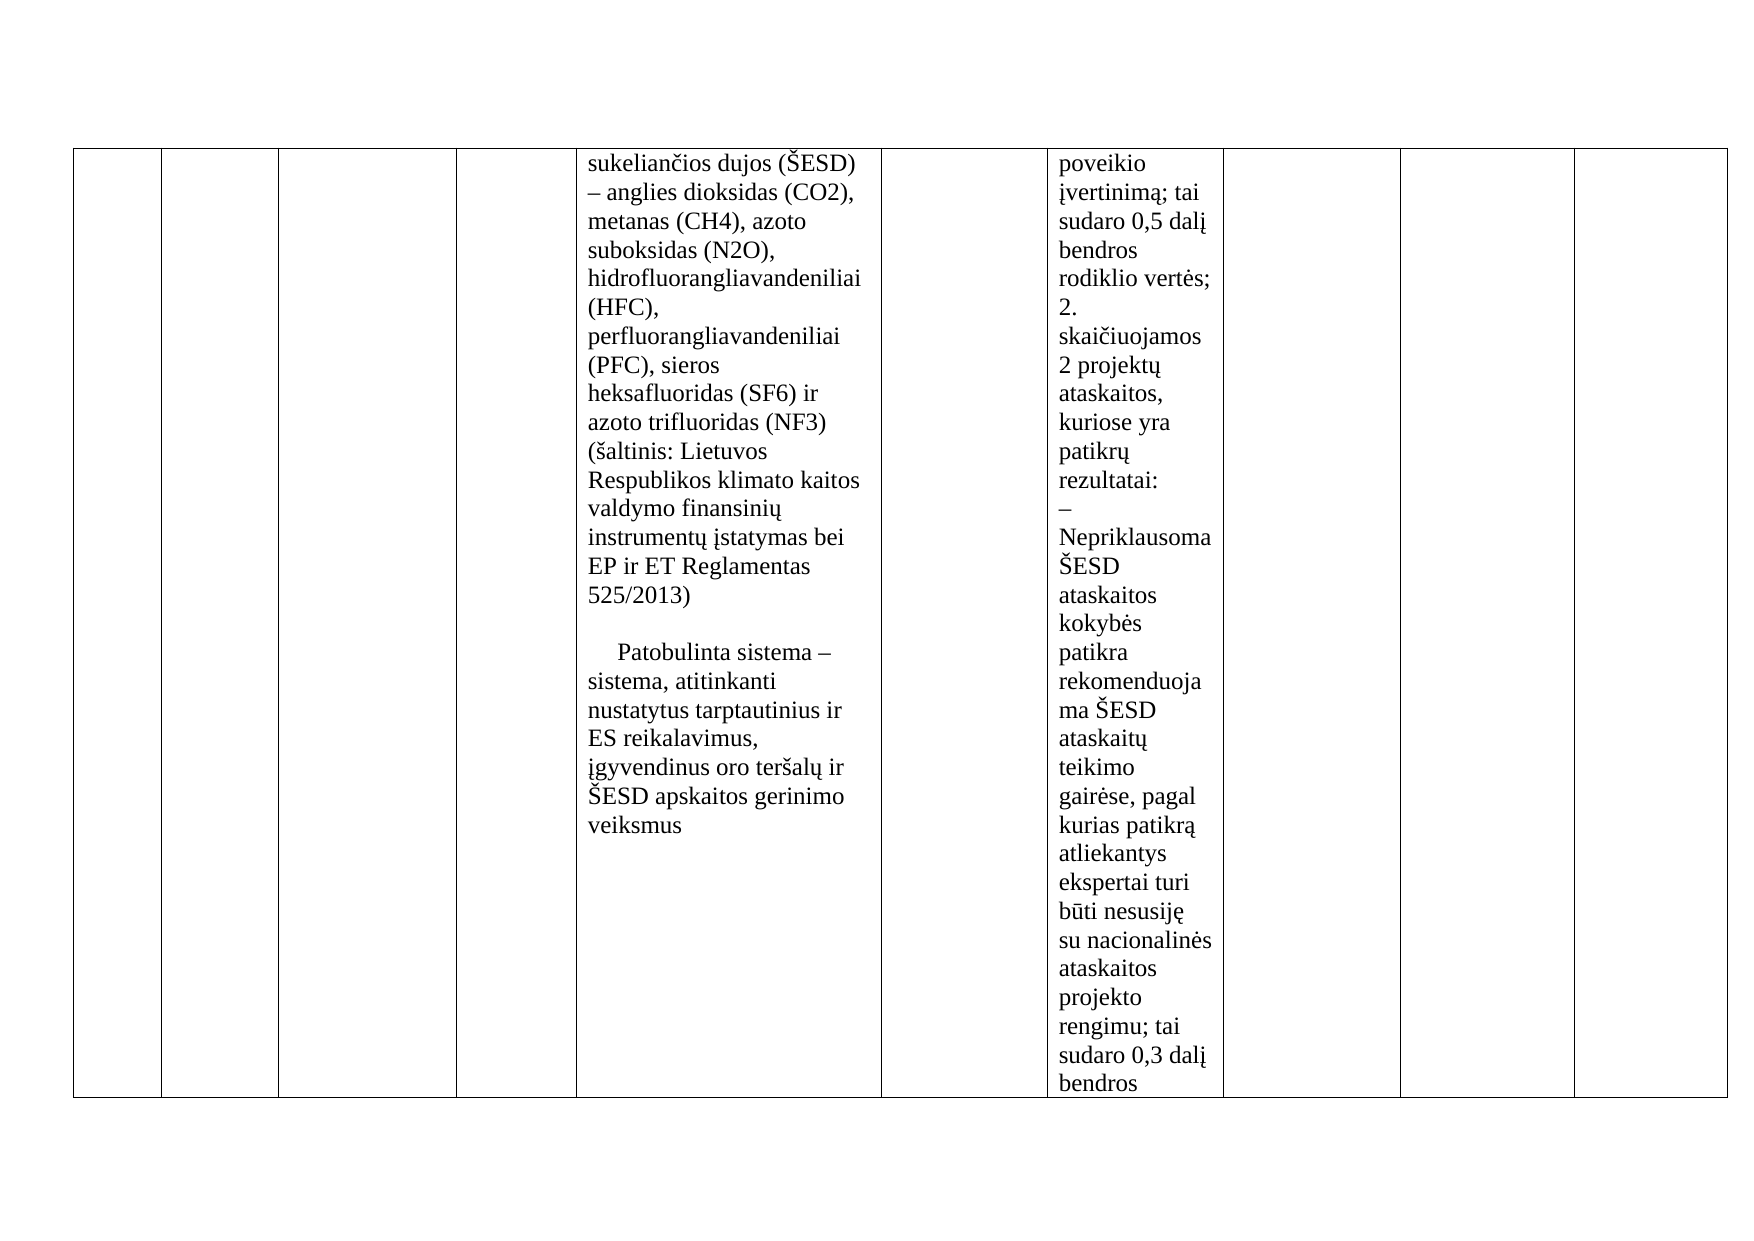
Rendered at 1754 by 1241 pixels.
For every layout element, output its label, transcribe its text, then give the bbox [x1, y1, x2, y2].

table_cell [1224, 149, 1400, 1097]
table_cell [457, 149, 576, 1097]
table_cell poveikio įvertinimą; tai sudaro 0,5 dalį bendros rodiklio vertės; 2. skaičiuojamos 2 projektų ataskaitos, kuriose yra patikrų rezultatai: – Nepriklausoma ŠESD ataskaitos kokybės patikra rekomenduojama ŠESD ataskaitų teikimo gairėse, pagal kurias patikrą atliekantys ekspertai turi būti nesusiję su nacionalinės ataskaitos projekto rengimu; tai sudaro 0,3 dalį bendros [1048, 149, 1223, 1097]
table_cell [882, 149, 1047, 1097]
table_cell [162, 149, 278, 1097]
table_cell [1575, 149, 1727, 1097]
table_cell [74, 149, 161, 1097]
table_cell sukeliančios dujos (ŠESD) – anglies dioksidas (CO2), metanas (CH4), azoto suboksidas (N2O), hidrofluorangliavandeniliai (HFC), perfluorangliavandeniliai (PFC), sieros heksafluoridas (SF6) ir azoto trifluoridas (NF3) (šaltinis: Lietuvos Respublikos klimato kaitos valdymo finansinių instrumentų įstatymas bei EP ir ET Reglamentas 525/2013) Patobulinta sistema – sistema, atitinkanti nustatytus tarptautinius ir ES reikalavimus, įgyvendinus oro teršalų ir ŠESD apskaitos gerinimo veiksmus [577, 149, 881, 1097]
table_cell [1401, 149, 1574, 1097]
table_cell [279, 149, 456, 1097]
